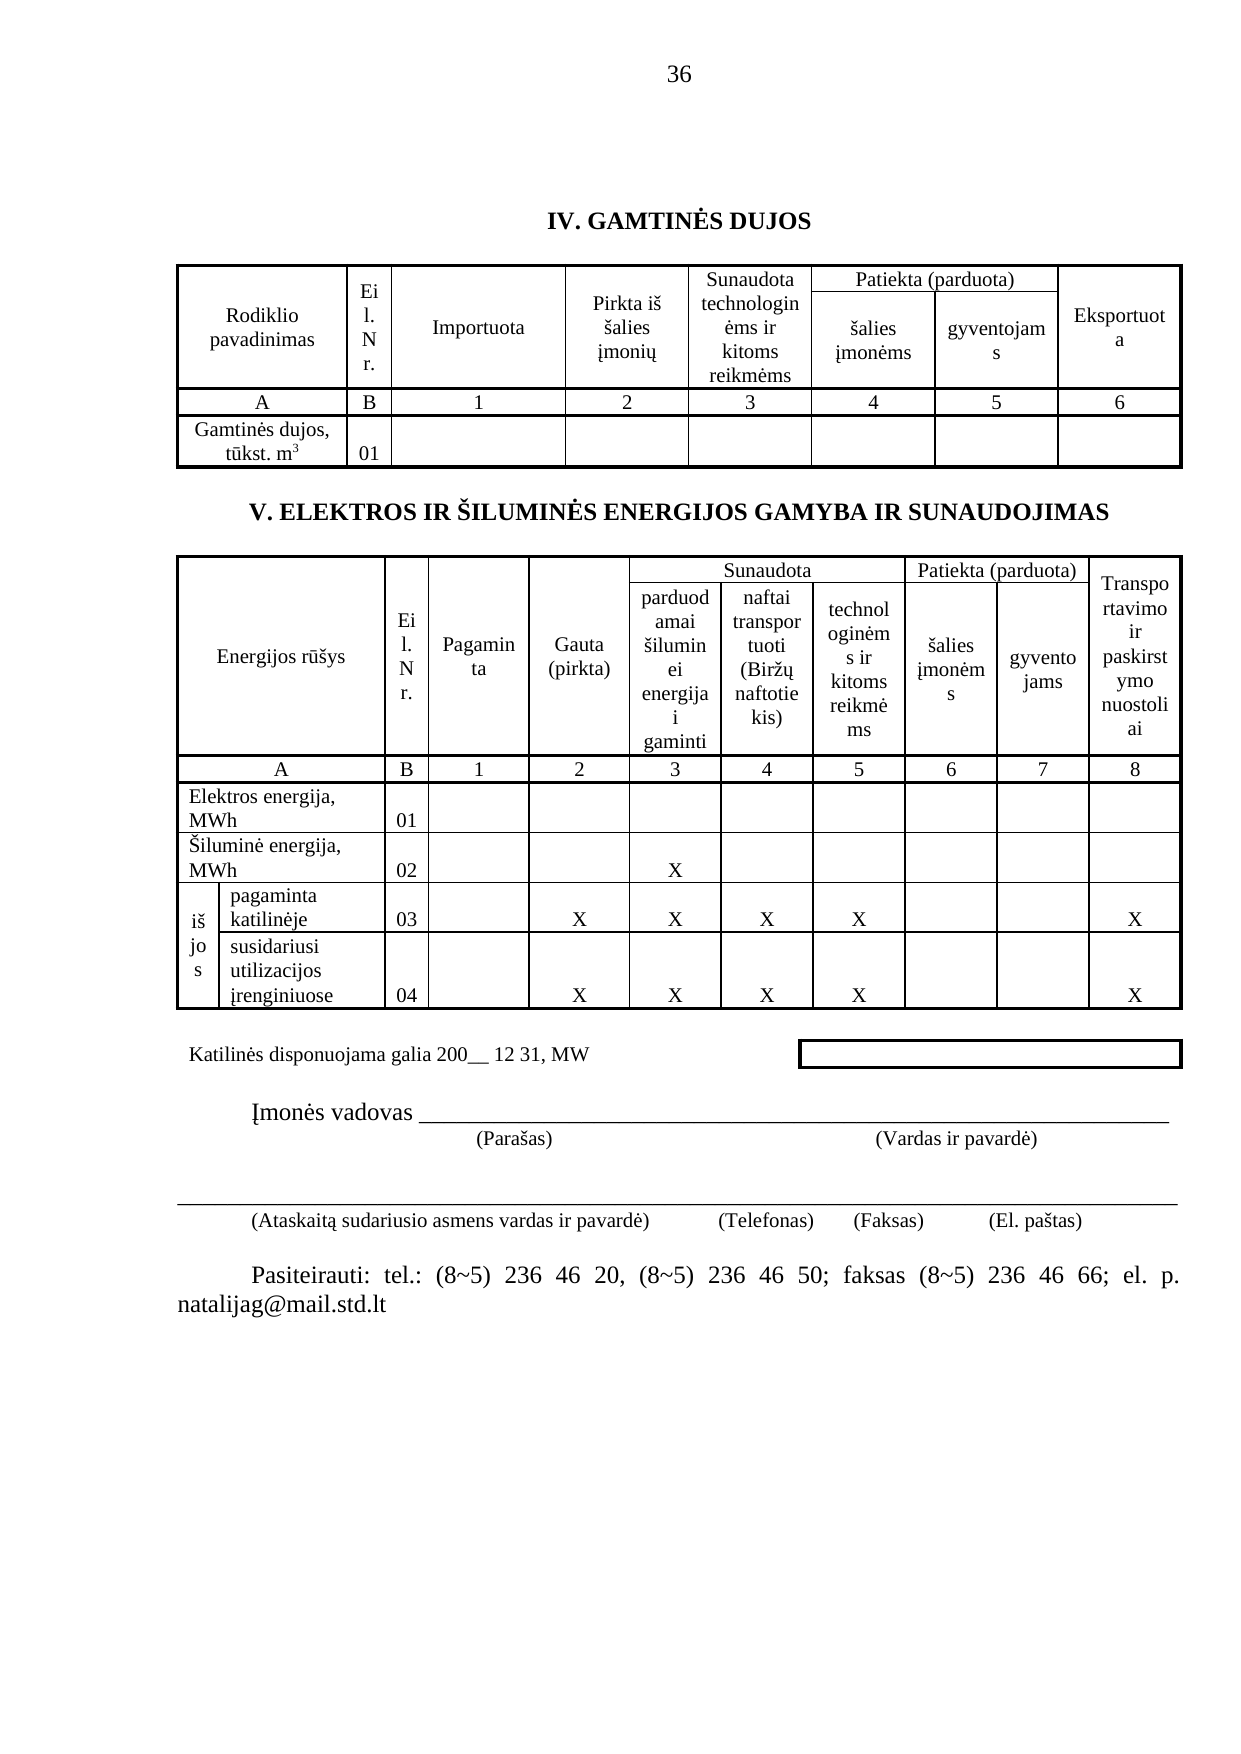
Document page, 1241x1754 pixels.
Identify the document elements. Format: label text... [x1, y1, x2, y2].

table_cell 2 [566, 390, 688, 414]
table_header Sunaudota [630, 558, 904, 582]
table_cell X [814, 883, 904, 931]
table_cell [998, 933, 1088, 1007]
table_cell 1 [429, 757, 528, 781]
table_header Katilinės disponuojama galia 200__ 12 31, MW [177, 1039, 798, 1066]
table_cell [530, 833, 629, 882]
table_header Gauta (pirkta) [530, 558, 629, 753]
table_cell technologinėms ir kitoms reikmėms [814, 583, 904, 753]
table_cell [566, 417, 688, 465]
table_cell Elektros energija, MWh [179, 784, 384, 832]
table_header Pagaminta [429, 558, 528, 753]
table_cell X [530, 883, 629, 931]
text v. Elektros ir šiluminės energijos gamyba ir sunaudojimas [177, 497, 1181, 526]
text Įmonės vadovas ____________________________________________________________ [177, 1097, 1181, 1126]
table_header Importuota [392, 267, 565, 387]
table_cell X [630, 933, 720, 1007]
table_cell 4 [812, 390, 934, 414]
table_cell [429, 784, 528, 832]
table_cell [689, 417, 811, 465]
table_cell 02 [386, 833, 428, 882]
table_cell Šiluminė energija, MWh [179, 833, 384, 882]
text ________________________________________________________________________________ [177, 1179, 1181, 1208]
table_cell 1 [392, 390, 565, 414]
table_cell [812, 417, 934, 465]
table_cell [906, 833, 996, 882]
table_header Rodiklio pavadinimas [179, 267, 346, 387]
table_cell iš jos [179, 883, 218, 1007]
table_cell 04 [386, 933, 428, 1007]
table_cell gyventojams [936, 292, 1057, 387]
table_cell naftai transportuoti (Biržų naftotiekis) [722, 583, 812, 753]
table_cell 01 [348, 417, 391, 465]
table_cell A [179, 757, 384, 781]
table_cell [998, 883, 1088, 931]
table_cell pagaminta katilinėje [220, 883, 384, 931]
table_cell 7 [998, 757, 1088, 781]
table_cell [936, 417, 1057, 465]
table_cell X [814, 933, 904, 1007]
table_cell 5 [814, 757, 904, 781]
table_cell [429, 833, 528, 882]
table_cell [722, 784, 812, 832]
table_cell Gamtinės dujos, tūkst. m3 [179, 417, 346, 465]
table_cell 8 [1090, 757, 1179, 781]
table_cell X [722, 933, 812, 1007]
table_header Patiekta (parduota) [906, 558, 1088, 582]
table_cell 03 [386, 883, 428, 931]
table_cell A [179, 390, 346, 414]
table_cell [722, 833, 812, 882]
table_cell parduodamai šiluminei energijai gaminti [630, 583, 720, 753]
table_header Eksportuota [1059, 267, 1179, 387]
table_cell B [348, 390, 391, 414]
table_cell [392, 417, 565, 465]
table_cell X [1090, 883, 1179, 931]
table_header Eil. Nr. [348, 267, 391, 387]
table_cell [906, 784, 996, 832]
text Pasiteirauti: tel.: (8~5) 236 46 20, (8~5) 236 46 50; faksas (8~5) 236 46 66; el. p. natalijag@mail.std.lt [177, 1261, 1181, 1318]
table_cell X [630, 833, 720, 882]
table_cell 3 [689, 390, 811, 414]
table_header Eil. Nr. [386, 558, 428, 753]
table_cell 4 [722, 757, 812, 781]
table_cell [814, 784, 904, 832]
table_cell šalies įmonėms [906, 583, 996, 753]
table_cell 6 [1059, 390, 1179, 414]
text (Parašas) (Vardas ir pavardė) [402, 1126, 1181, 1150]
table_cell [906, 933, 996, 1007]
table_cell 2 [530, 757, 629, 781]
table_cell [429, 883, 528, 931]
table_cell [530, 784, 629, 832]
text (Ataskaitą sudariusio asmens vardas ir pavardė) (Telefonas) (Faksas) (El. paštas) [177, 1208, 1181, 1232]
table_cell [630, 784, 720, 832]
table_cell [1090, 833, 1179, 882]
text IV. gamtinės dujos [177, 206, 1181, 235]
table_cell [906, 883, 996, 931]
table_cell [814, 833, 904, 882]
table_cell susidariusi utilizacijos įrenginiuose [220, 933, 384, 1007]
table_cell šalies įmonėms [812, 292, 934, 387]
table_header Sunaudota technologinėms ir kitoms reikmėms [689, 267, 811, 387]
table_cell 3 [630, 757, 720, 781]
table_cell gyventojams [998, 583, 1088, 753]
table_cell 6 [906, 757, 996, 781]
table_cell 5 [936, 390, 1057, 414]
table_cell [429, 933, 528, 1007]
table_cell X [722, 883, 812, 931]
table_header Patiekta (parduota) [812, 267, 1057, 291]
table_cell [998, 784, 1088, 832]
table_header Transportavimo ir paskirstymo nuostoliai [1090, 558, 1179, 753]
table_header Energijos rūšys [179, 558, 384, 753]
table_cell X [630, 883, 720, 931]
table_cell X [530, 933, 629, 1007]
table_cell [1059, 417, 1179, 465]
table_cell 01 [386, 784, 428, 832]
table_header [802, 1042, 1179, 1066]
table_cell [1090, 784, 1179, 832]
table_cell [998, 833, 1088, 882]
table_header Pirkta iš šalies įmonių [566, 267, 688, 387]
table_cell X [1090, 933, 1179, 1007]
table_cell B [386, 757, 428, 781]
